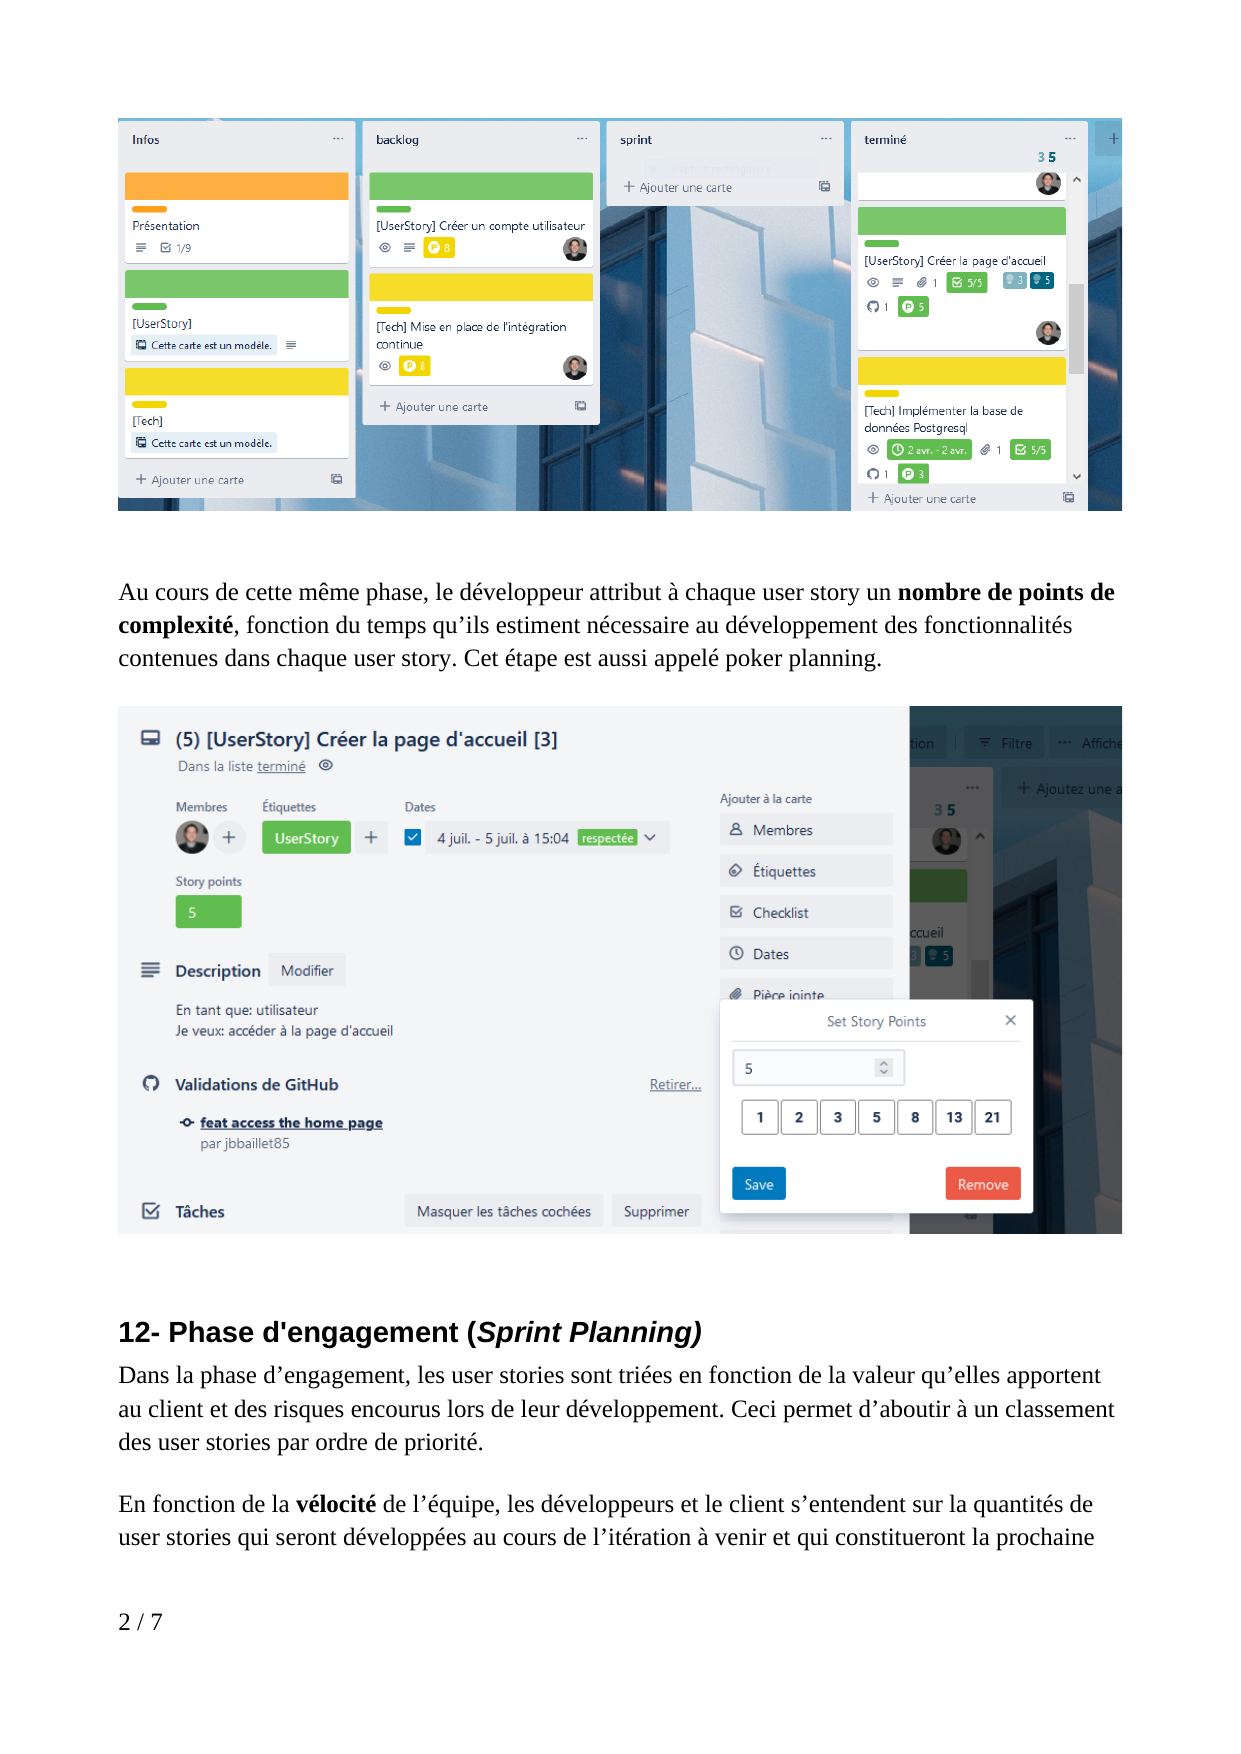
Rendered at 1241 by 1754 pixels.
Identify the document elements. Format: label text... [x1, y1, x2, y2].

picture [118, 118, 1123, 511]
text En fonction de la vélocité de l’équipe, les développeurs et le client s’entendent sur la quantités de user stories qui seront développées au cours de l’itération à venir et qui constitueront la prochaine [118, 1489, 1122, 1551]
subtitle 12- Phase d'engagement (Sprint Planning) [118, 1314, 1122, 1348]
text Au cours de cette même phase, le développeur attribut à chaque user story un nombre de points de complexité, fonction du temps qu’ils estiment nécessaire au développement des fonctionnalités contenues dans chaque user story. Cet étape est aussi appelé poker planning. [118, 577, 1122, 672]
text Dans la phase d’engagement, les user stories sont triées en fonction de la valeur qu’elles apportent au client et des risques encourus lors de leur développement. Ceci permet d’aboutir à un classement des user stories par ordre de priorité. [118, 1361, 1122, 1455]
picture [118, 706, 1123, 1234]
